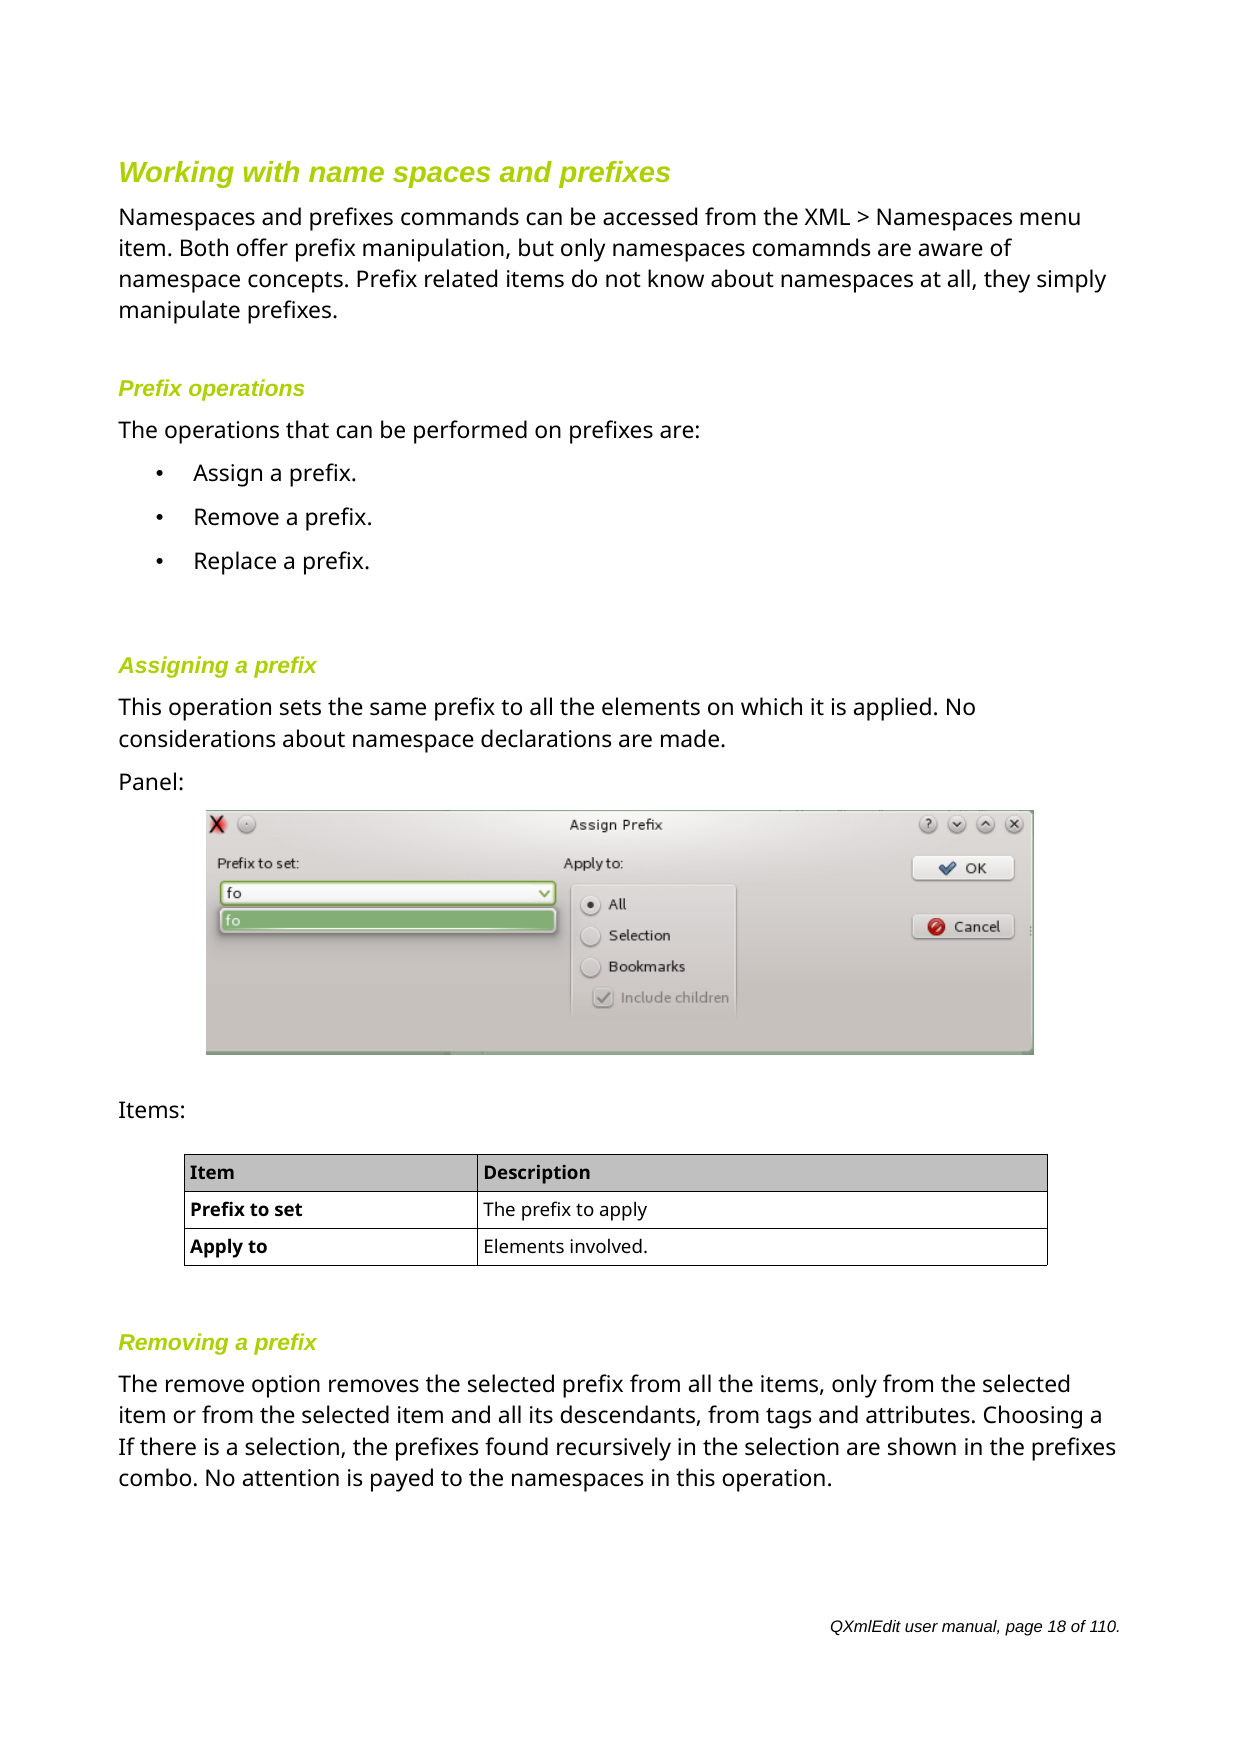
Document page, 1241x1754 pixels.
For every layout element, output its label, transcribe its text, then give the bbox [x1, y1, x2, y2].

list Assign a prefix. [156, 457, 1122, 489]
table_cell The prefix to apply [478, 1192, 1047, 1228]
text Items: [118, 1094, 1122, 1125]
list Remove a prefix. [156, 501, 1122, 532]
picture [206, 810, 1034, 1055]
text Panel: [118, 766, 1122, 798]
subtitle Prefix operations [118, 375, 1122, 401]
table_header Item [185, 1155, 477, 1191]
subtitle Removing a prefix [118, 1329, 1122, 1355]
text The operations that can be performed on prefixes are: [118, 414, 1122, 445]
table_cell Elements involved. [478, 1229, 1047, 1265]
table_cell Prefix to set [185, 1192, 477, 1228]
table_cell Apply to [185, 1229, 477, 1265]
text The remove option removes the selected prefix from all the items, only from the selected item or from the selected item and all its descendants, from tags and attributes. Choosing a If there is a selection, the prefixes found recursively in the selection are shown in the prefixes combo. No attention is payed to the namespaces in this operation. [118, 1368, 1122, 1493]
subtitle Working with name spaces and prefixes [118, 155, 1122, 188]
table_header Description [478, 1155, 1047, 1191]
list Replace a prefix. [156, 545, 1122, 576]
text Namespaces and prefixes commands can be accessed from the XML > Namespaces menu item. Both offer prefix manipulation, but only namespaces comamnds are aware of namespace concepts. Prefix related items do not know about namespaces at all, they simply manipulate prefixes. [118, 201, 1122, 326]
text This operation sets the same prefix to all the elements on which it is applied. No considerations about namespace declarations are made. [118, 691, 1122, 754]
subtitle Assigning a prefix [118, 652, 1122, 679]
